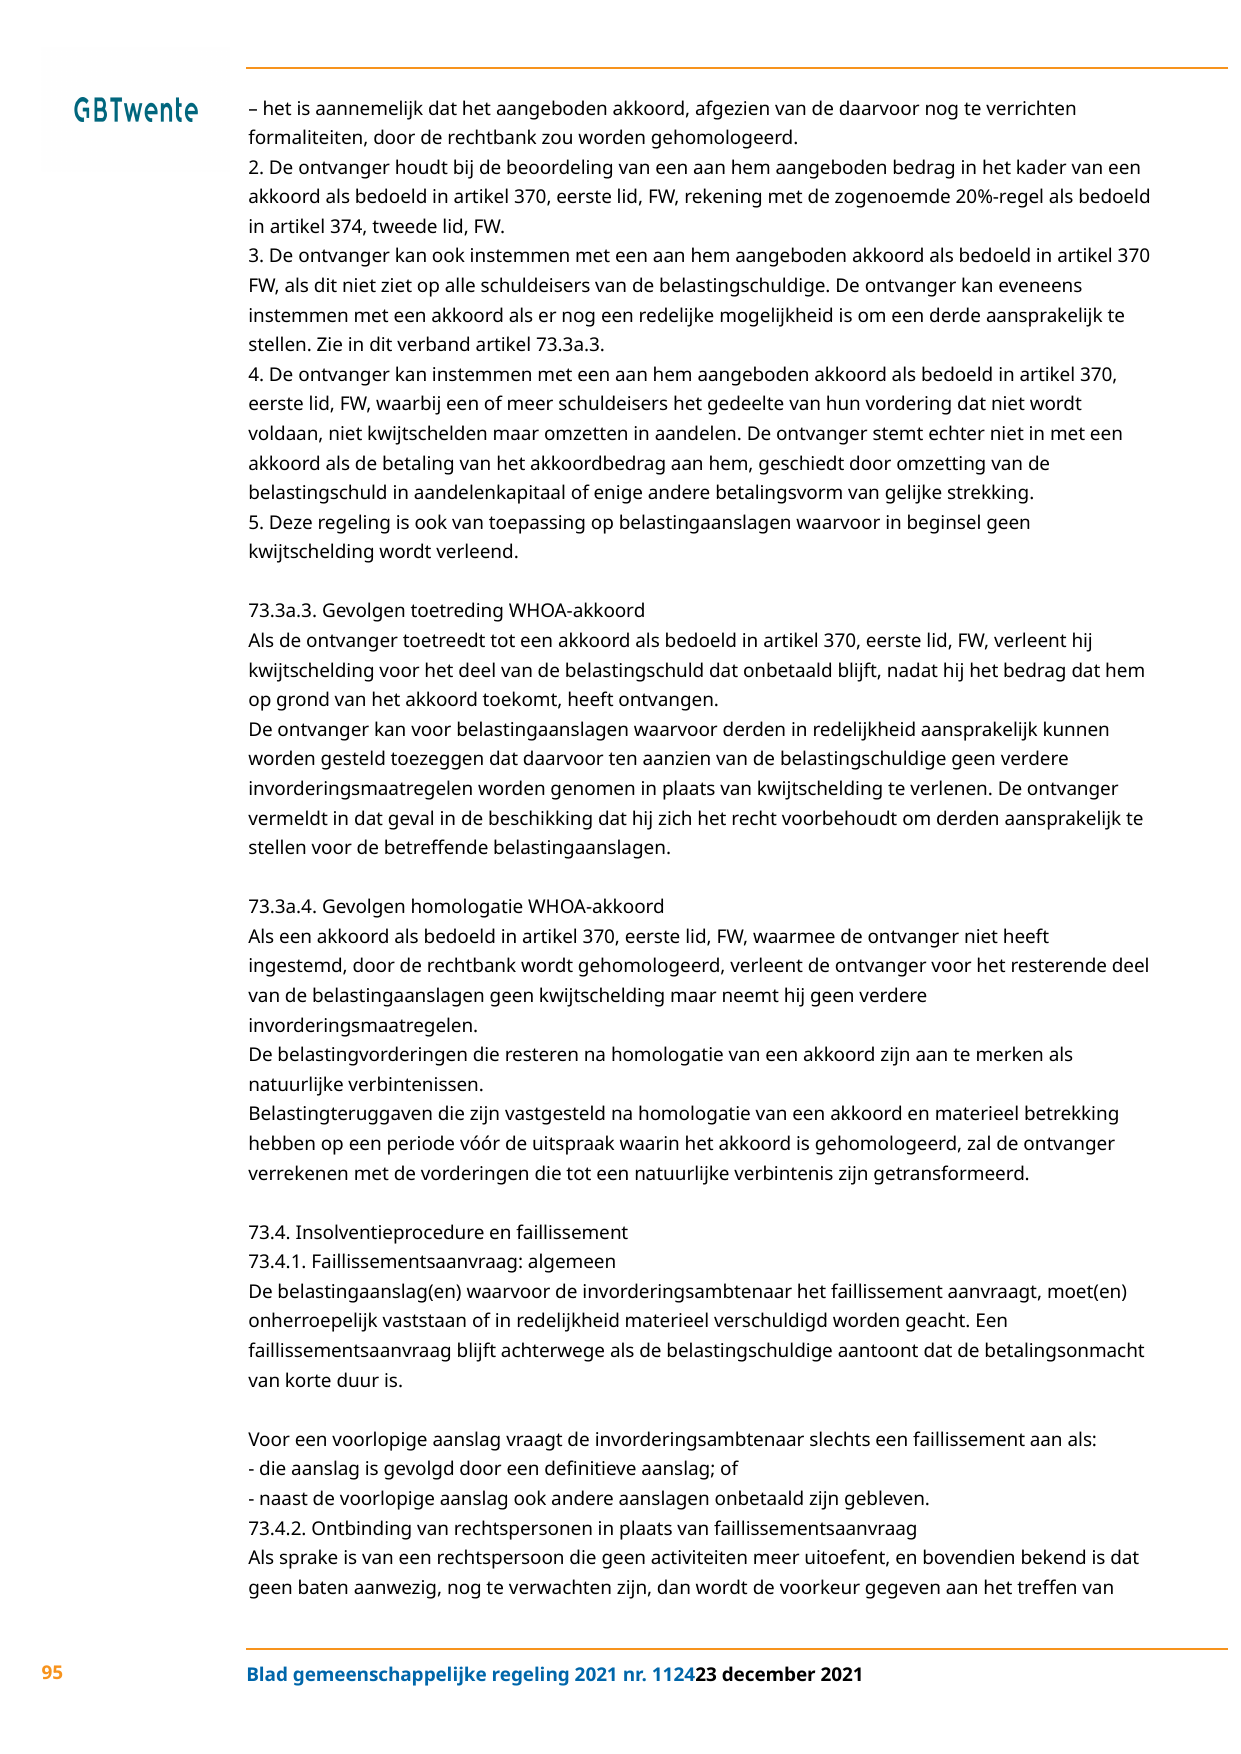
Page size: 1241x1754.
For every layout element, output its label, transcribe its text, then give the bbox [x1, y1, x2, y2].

text De belastingaanslag(en) waarvoor de invorderingsambtenaar het faillissement aanvraagt, moet(en) onherroepelijk vaststaan of in redelijkheid materieel verschuldigd worden geacht. Een faillissementsaanvraag blijft achterwege als de belastingschuldige aantoont dat de betalingsonmacht van korte duur is. [248, 1278, 1152, 1393]
text - naast de voorlopige aanslag ook andere aanslagen onbetaald zijn gebleven. [248, 1485, 1152, 1511]
text Als sprake is van een rechtspersoon die geen activiteiten meer uitoefent, en bovendien bekend is dat geen baten aanwezig, nog te verwachten zijn, dan wordt de voorkeur gegeven aan het treffen van [248, 1544, 1152, 1600]
text Voor een voorlopige aanslag vraagt de invorderingsambtenaar slechts een faillissement aan als: [248, 1426, 1152, 1452]
text 2. De ontvanger houdt bij de beoordeling van een aan hem aangeboden bedrag in het kader van een akkoord als bedoeld in artikel 370, eerste lid, FW, rekening met de zogenoemde 20%-regel als bedoeld in artikel 374, tweede lid, FW. [248, 154, 1152, 239]
text De belastingvorderingen die resteren na homologatie van een akkoord zijn aan te merken als natuurlijke verbintenissen. [248, 1041, 1152, 1097]
text Belastingteruggaven die zijn vastgesteld na homologatie van een akkoord en materieel betrekking hebben op een periode vóór de uitspraak waarin het akkoord is gehomologeerd, zal de ontvanger verrekenen met de vorderingen die tot een natuurlijke verbintenis zijn getransformeerd. [248, 1101, 1152, 1186]
text Als de ontvanger toetreedt tot een akkoord als bedoeld in artikel 370, eerste lid, FW, verleent hij kwijtschelding voor het deel van de belastingschuld dat onbetaald blijft, nadat hij het bedrag dat hem op grond van het akkoord toekomt, heeft ontvangen. [248, 627, 1152, 712]
text worden gesteld toezeggen dat daarvoor ten aanzien van de belastingschuldige geen verdere invorderingsmaatregelen worden genomen in plaats van kwijtschelding te verlenen. De ontvanger vermeldt in dat geval in de beschikking dat hij zich het recht voorbehoudt om derden aansprakelijk te stellen voor de betreffende belastingaanslagen. [248, 746, 1152, 860]
text Als een akkoord als bedoeld in artikel 370, eerste lid, FW, waarmee de ontvanger niet heeft ingestemd, door de rechtbank wordt gehomologeerd, verleent de ontvanger voor het resterende deel van de belastingaanslagen geen kwijtschelding maar neemt hij geen verdere invorderingsmaatregelen. [248, 923, 1152, 1038]
text 73.3a.3. Gevolgen toetreding WHOA-akkoord [248, 598, 1152, 623]
text De ontvanger kan voor belastingaanslagen waarvoor derden in redelijkheid aansprakelijk kunnen [248, 716, 1152, 742]
text 5. Deze regeling is ook van toepassing op belastingaanslagen waarvoor in beginsel geen kwijtschelding wordt verleend. [248, 509, 1152, 564]
text 4. De ontvanger kan instemmen met een aan hem aangeboden akkoord als bedoeld in artikel 370, eerste lid, FW, waarbij een of meer schuldeisers het gedeelte van hun vordering dat niet wordt voldaan, niet kwijtschelden maar omzetten in aandelen. De ontvanger stemt echter niet in met een akkoord als de betaling van het akkoordbedrag aan hem, geschiedt door omzetting van de belastingschuld in aandelenkapitaal of enige andere betalingsvorm van gelijke strekking. [248, 361, 1152, 505]
text – het is aannemelijk dat het aangeboden akkoord, afgezien van de daarvoor nog te verrichten formaliteiten, door de rechtbank zou worden gehomologeerd. [248, 95, 1152, 150]
text 73.4.2. Ontbinding van rechtspersonen in plaats van faillissementsaanvraag [248, 1515, 1152, 1541]
text 73.4. Insolventieprocedure en faillissement [248, 1219, 1152, 1245]
text 73.4.1. Faillissementsaanvraag: algemeen [248, 1248, 1152, 1274]
text 3. De ontvanger kan ook instemmen met een aan hem aangeboden akkoord als bedoeld in artikel 370 FW, als dit niet ziet op alle schuldeisers van de belastingschuldige. De ontvanger kan eveneens instemmen met een akkoord als er nog een redelijke mogelijkheid is om een derde aansprakelijk te stellen. Zie in dit verband artikel 73.3a.3. [248, 243, 1152, 357]
text - die aanslag is gevolgd door een definitieve aanslag; of [248, 1456, 1152, 1481]
text 73.3a.4. Gevolgen homologatie WHOA-akkoord [248, 893, 1152, 919]
picture [41, 47, 231, 172]
